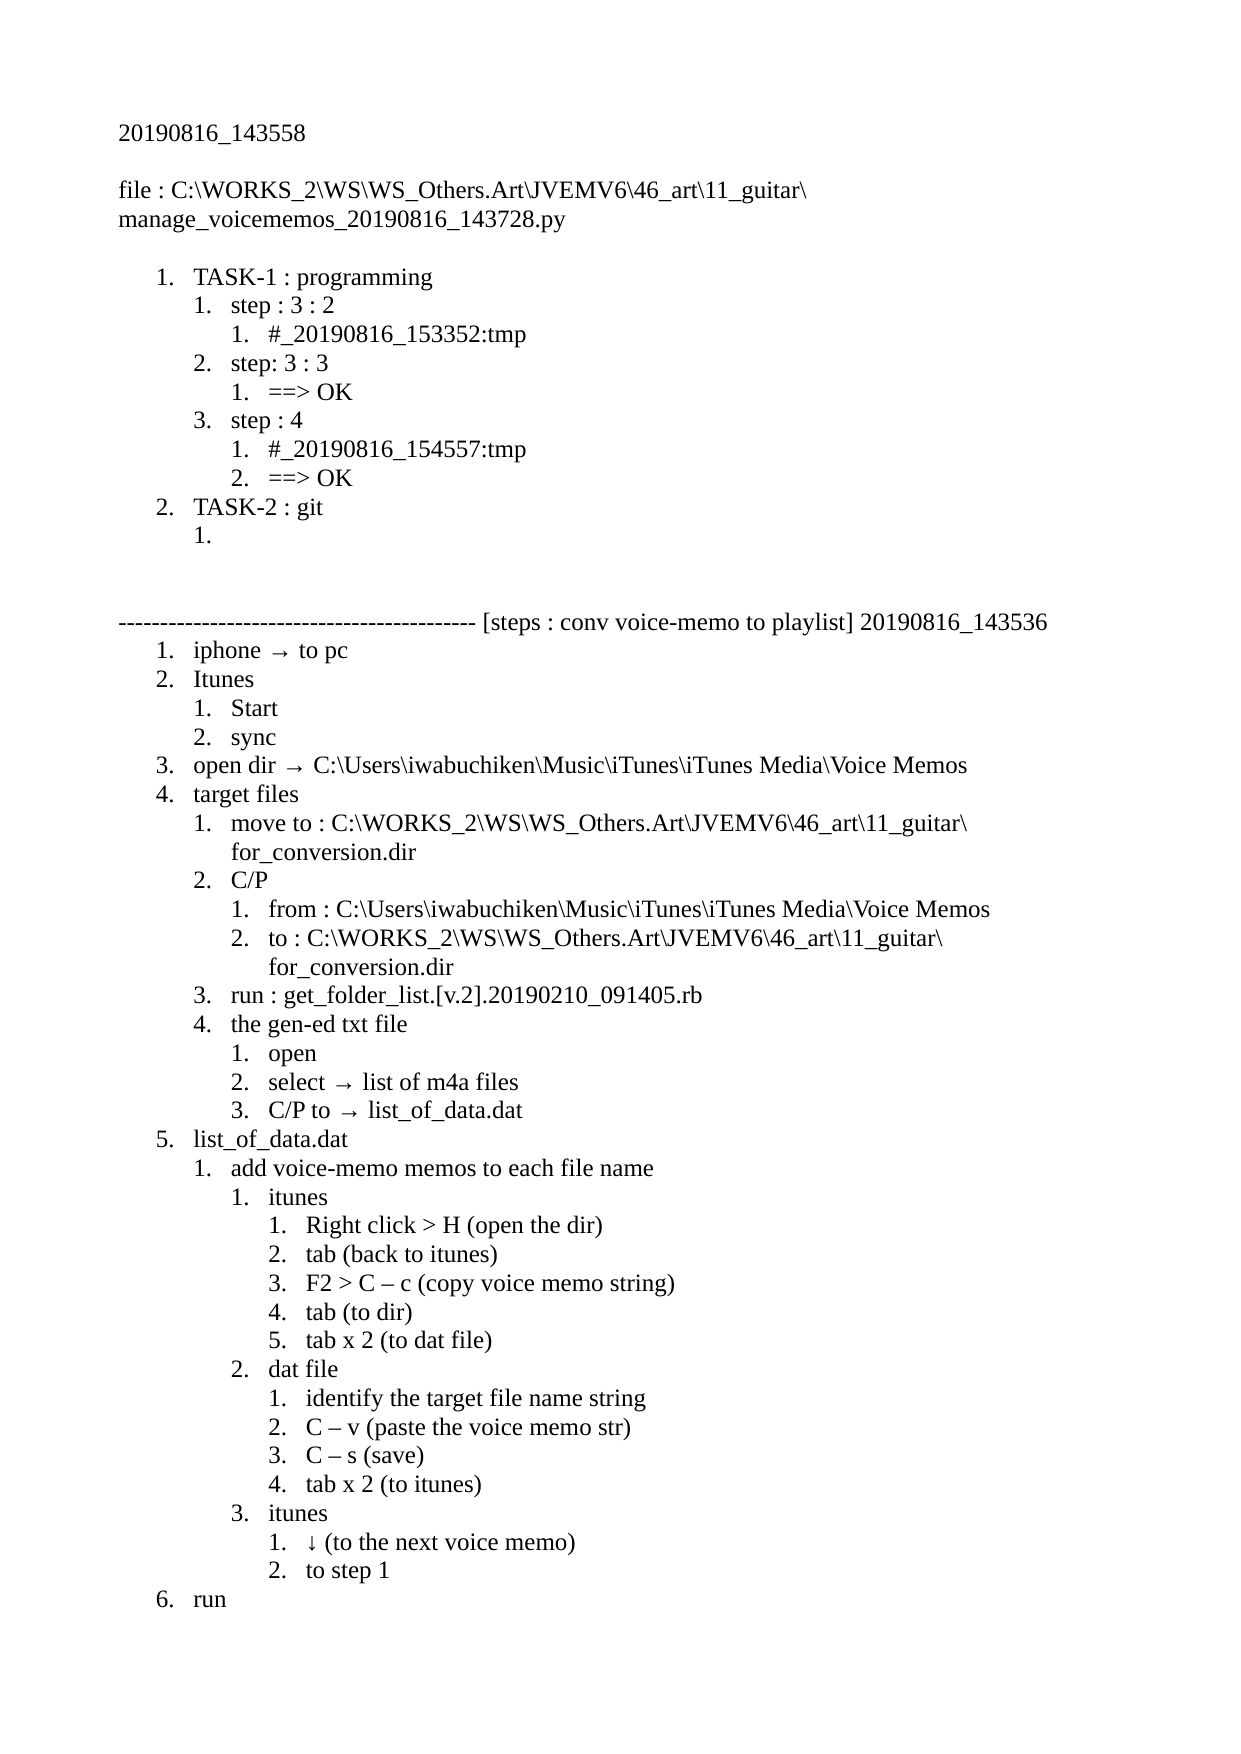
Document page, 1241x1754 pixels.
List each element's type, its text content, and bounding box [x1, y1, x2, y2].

list ==> OK [231, 463, 1122, 492]
list select → list of m4a files [231, 1067, 1122, 1096]
list run [156, 1584, 1122, 1613]
list to : C:\WORKS_2\WS\WS_Others.Art\JVEMV6\46_art\11_guitar\for_conversion.dir [231, 923, 1122, 981]
list C – v (paste the voice memo str) [268, 1412, 1122, 1441]
list step : 3 : 2 [193, 291, 1122, 319]
list TASK-1 : programming [156, 262, 1122, 291]
list tab (back to itunes) [268, 1239, 1122, 1268]
list tab x 2 (to dat file) [268, 1326, 1122, 1354]
list C/P [193, 866, 1122, 894]
text file : C:\WORKS_2\WS\WS_Others.Art\JVEMV6\46_art\11_guitar\manage_voicememos_20190816_143728.py [118, 176, 1122, 233]
list ==> OK [231, 377, 1122, 406]
list dat file [231, 1354, 1122, 1383]
text ------------------------------------------- [steps : conv voice-memo to playlist] 20190816_143536 [118, 607, 1122, 636]
list step : 4 [193, 406, 1122, 434]
list C/P to → list_of_data.dat [231, 1096, 1122, 1124]
list Itunes [156, 664, 1122, 693]
list to step 1 [268, 1556, 1122, 1584]
list #_20190816_153352:tmp [231, 319, 1122, 348]
list target files [156, 779, 1122, 808]
list ↓ (to the next voice memo) [268, 1527, 1122, 1556]
list sync [193, 722, 1122, 751]
list list_of_data.dat [156, 1124, 1122, 1153]
text 20190816_143558 [118, 118, 1122, 147]
list identify the target file name string [268, 1383, 1122, 1412]
list step: 3 : 3 [193, 348, 1122, 377]
list #_20190816_154557:tmp [231, 434, 1122, 463]
list run : get_folder_list.[v.2].20190210_091405.rb [193, 981, 1122, 1009]
list open dir → C:\Users\iwabuchiken\Music\iTunes\iTunes Media\Voice Memos [156, 751, 1122, 779]
list C – s (save) [268, 1441, 1122, 1469]
list open [231, 1038, 1122, 1067]
list iphone → to pc [156, 636, 1122, 664]
list tab x 2 (to itunes) [268, 1469, 1122, 1498]
list Start [193, 693, 1122, 722]
list F2 > C – c (copy voice memo string) [268, 1268, 1122, 1297]
list the gen-ed txt file [193, 1009, 1122, 1038]
list tab (to dir) [268, 1297, 1122, 1326]
list itunes [231, 1498, 1122, 1527]
list TASK-2 : git [156, 492, 1122, 521]
list add voice-memo memos to each file name [193, 1153, 1122, 1182]
list from : C:\Users\iwabuchiken\Music\iTunes\iTunes Media\Voice Memos [231, 894, 1122, 923]
list move to : C:\WORKS_2\WS\WS_Others.Art\JVEMV6\46_art\11_guitar\for_conversion.dir [193, 808, 1122, 866]
list itunes [231, 1182, 1122, 1211]
list Right click > H (open the dir) [268, 1211, 1122, 1239]
